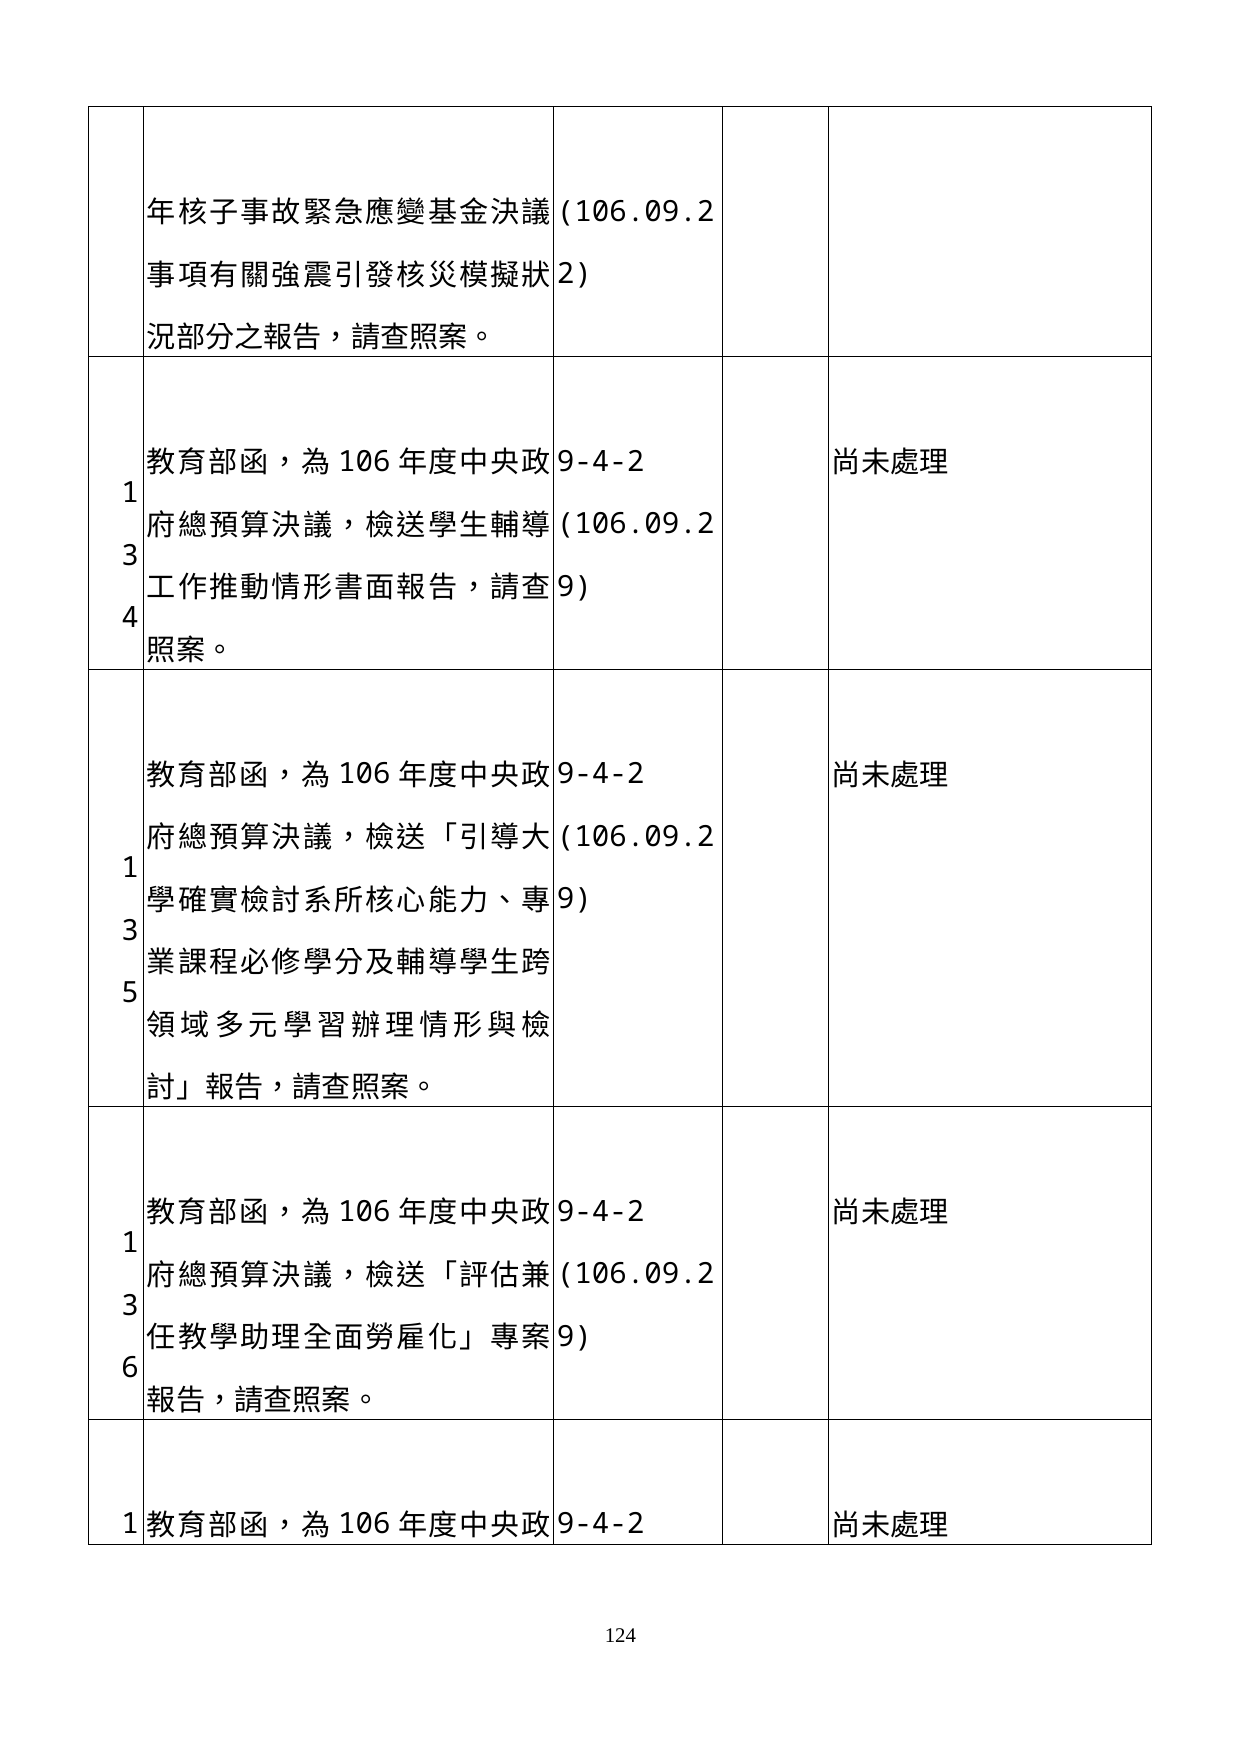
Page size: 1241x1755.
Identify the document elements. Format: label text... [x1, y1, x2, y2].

table_cell [89, 107, 143, 356]
table_cell 尚未處理 [829, 1107, 1151, 1418]
table_cell 9-4-2 (106.09.29) [554, 670, 722, 1106]
table_cell [723, 357, 828, 668]
table_cell [89, 357, 143, 668]
table_cell 年核子事故緊急應變基金決議事項有關強震引發核災模擬狀況部分之報告，請查照案。 [144, 107, 553, 356]
table_cell 尚未處理 [829, 670, 1151, 1106]
table_cell 尚未處理 [829, 1420, 1151, 1543]
table_cell [723, 670, 828, 1106]
table_cell 9-4-2 (106.09.29) [554, 357, 722, 668]
table_cell 9-4-2 (106.09.29) [554, 1107, 722, 1418]
table_cell [89, 670, 143, 1106]
table_cell [89, 1420, 143, 1543]
table_cell [723, 1420, 828, 1543]
table_cell 教育部函，為106年度中央政府總預算決議，檢送「評估兼任教學助理全面勞雇化」專案報告，請查照案。 [144, 1107, 553, 1418]
table_cell 教育部函，為106年度中央政 [144, 1420, 553, 1543]
table_cell (106.09.22) [554, 107, 722, 356]
table_cell 尚未處理 [829, 357, 1151, 668]
table_cell 教育部函，為106年度中央政府總預算決議，檢送學生輔導工作推動情形書面報告，請查照案。 [144, 357, 553, 668]
table_cell [723, 1107, 828, 1418]
table_cell 教育部函，為106年度中央政府總預算決議，檢送「引導大學確實檢討系所核心能力、專業課程必修學分及輔導學生跨領域多元學習辦理情形與檢討」報告，請查照案。 [144, 670, 553, 1106]
table_cell [723, 107, 828, 356]
table_cell [829, 107, 1151, 356]
table_cell 9-4-2 [554, 1420, 722, 1543]
table_cell [89, 1107, 143, 1418]
